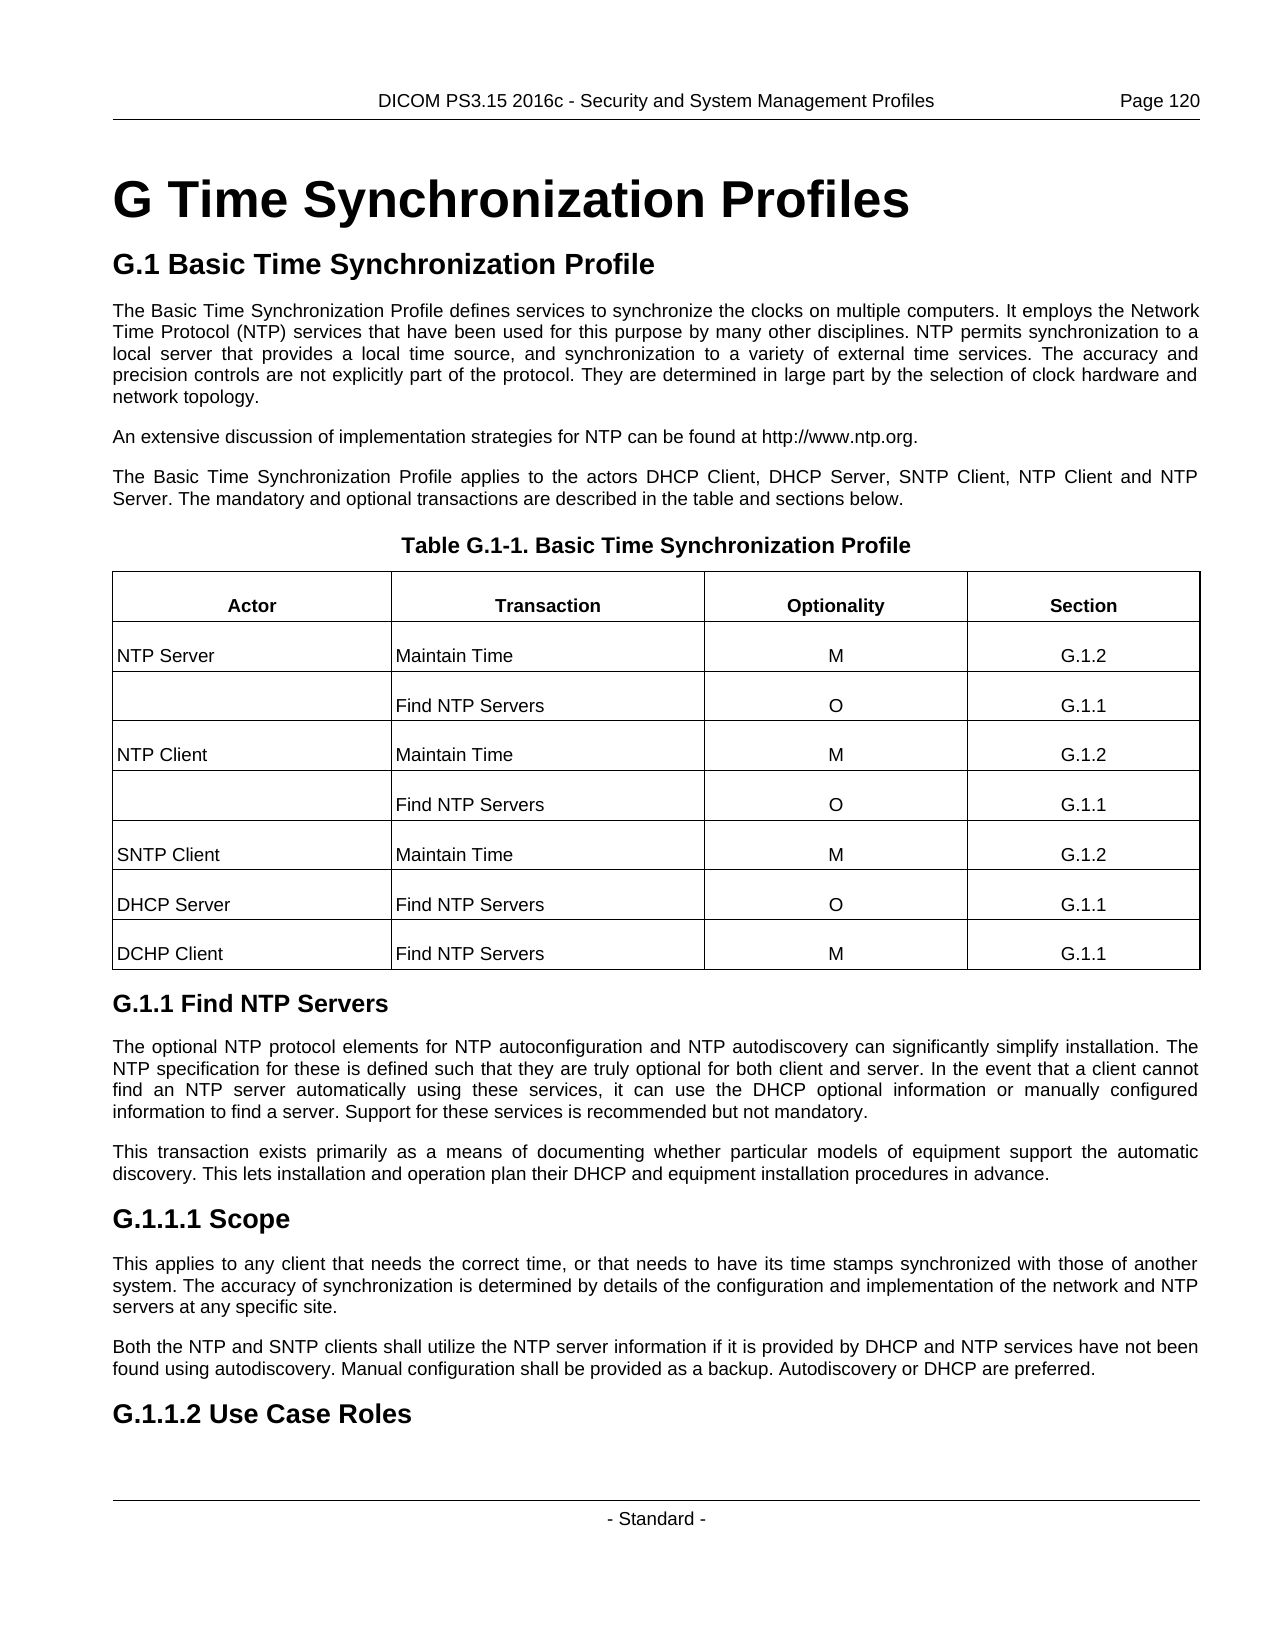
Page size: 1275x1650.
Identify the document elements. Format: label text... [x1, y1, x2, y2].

table_cell SNTP Client [113, 821, 391, 869]
table_header Section [968, 572, 1199, 621]
table_header Actor [113, 572, 391, 621]
text The Basic Time Synchronization Profile defines services to synchronize the clocks on multiple computers. It employs the Network Time Protocol (NTP) services that have been used for this purpose by many other disciplines. NTP permits synchronization to a local server that provides a local time source, and synchronization to a variety of external time services. The accuracy and precision controls are not explicitly part of the protocol. They are determined in large part by the selection of clock hardware and network topology. [112, 299, 1200, 407]
text G Time Synchronization Profiles [112, 169, 1200, 228]
text This transaction exists primarily as a means of documenting whether particular models of equipment support the automatic discovery. This lets installation and operation plan their DHCP and equipment installation procedures in advance. [112, 1141, 1200, 1184]
table_cell Maintain Time [392, 622, 704, 671]
table_cell Find NTP Servers [392, 870, 704, 919]
table_cell G.1.1 [968, 920, 1199, 969]
table_cell M [705, 721, 967, 770]
table_cell M [705, 920, 967, 969]
table_header Transaction [392, 572, 704, 621]
table_cell [113, 672, 391, 720]
text G.1.1.2 Use Case Roles [112, 1398, 1200, 1429]
table_cell Find NTP Servers [392, 672, 704, 720]
table_cell Maintain Time [392, 821, 704, 869]
table_cell O [705, 771, 967, 820]
table_cell G.1.2 [968, 821, 1199, 869]
text The Basic Time Synchronization Profile applies to the actors DHCP Client, DHCP Server, SNTP Client, NTP Client and NTP Server. The mandatory and optional transactions are described in the table and sections below. [112, 466, 1200, 509]
table_cell G.1.1 [968, 870, 1199, 919]
table_cell O [705, 870, 967, 919]
table_cell Maintain Time [392, 721, 704, 770]
text An extensive discussion of implementation strategies for NTP can be found at http://www.ntp.org. [112, 426, 1200, 447]
text The optional NTP protocol elements for NTP autoconfiguration and NTP autodiscovery can significantly simplify installation. The NTP specification for these is defined such that they are truly optional for both client and server. In the event that a client cannot find an NTP server automatically using these services, it can use the DHCP optional information or manually configured information to find a server. Support for these services is recommended but not mandatory. [112, 1036, 1200, 1122]
table_cell O [705, 672, 967, 720]
table_cell DHCP Server [113, 870, 391, 919]
table_header Optionality [705, 572, 967, 621]
table_cell NTP Client [113, 721, 391, 770]
table_cell DCHP Client [113, 920, 391, 969]
table_cell NTP Server [113, 622, 391, 671]
table_cell G.1.1 [968, 672, 1199, 720]
text G.1.1 Find NTP Servers [112, 988, 1200, 1017]
table_cell Find NTP Servers [392, 920, 704, 969]
table_cell [113, 771, 391, 820]
text Both the NTP and SNTP clients shall utilize the NTP server information if it is provided by DHCP and NTP services have not been found using autodiscovery. Manual configuration shall be provided as a backup. Autodiscovery or DHCP are preferred. [112, 1336, 1200, 1379]
table_cell G.1.2 [968, 721, 1199, 770]
text G.1 Basic Time Synchronization Profile [112, 247, 1200, 281]
text G.1.1.1 Scope [112, 1203, 1200, 1234]
table_cell M [705, 622, 967, 671]
table_cell M [705, 821, 967, 869]
table_cell G.1.1 [968, 771, 1199, 820]
text Table G.1-1. Basic Time Synchronization Profile [112, 532, 1200, 558]
text This applies to any client that needs the correct time, or that needs to have its time stamps synchronized with those of another system. The accuracy of synchronization is determined by details of the configuration and implementation of the network and NTP servers at any specific site. [112, 1253, 1200, 1318]
table_cell Find NTP Servers [392, 771, 704, 820]
table_cell G.1.2 [968, 622, 1199, 671]
